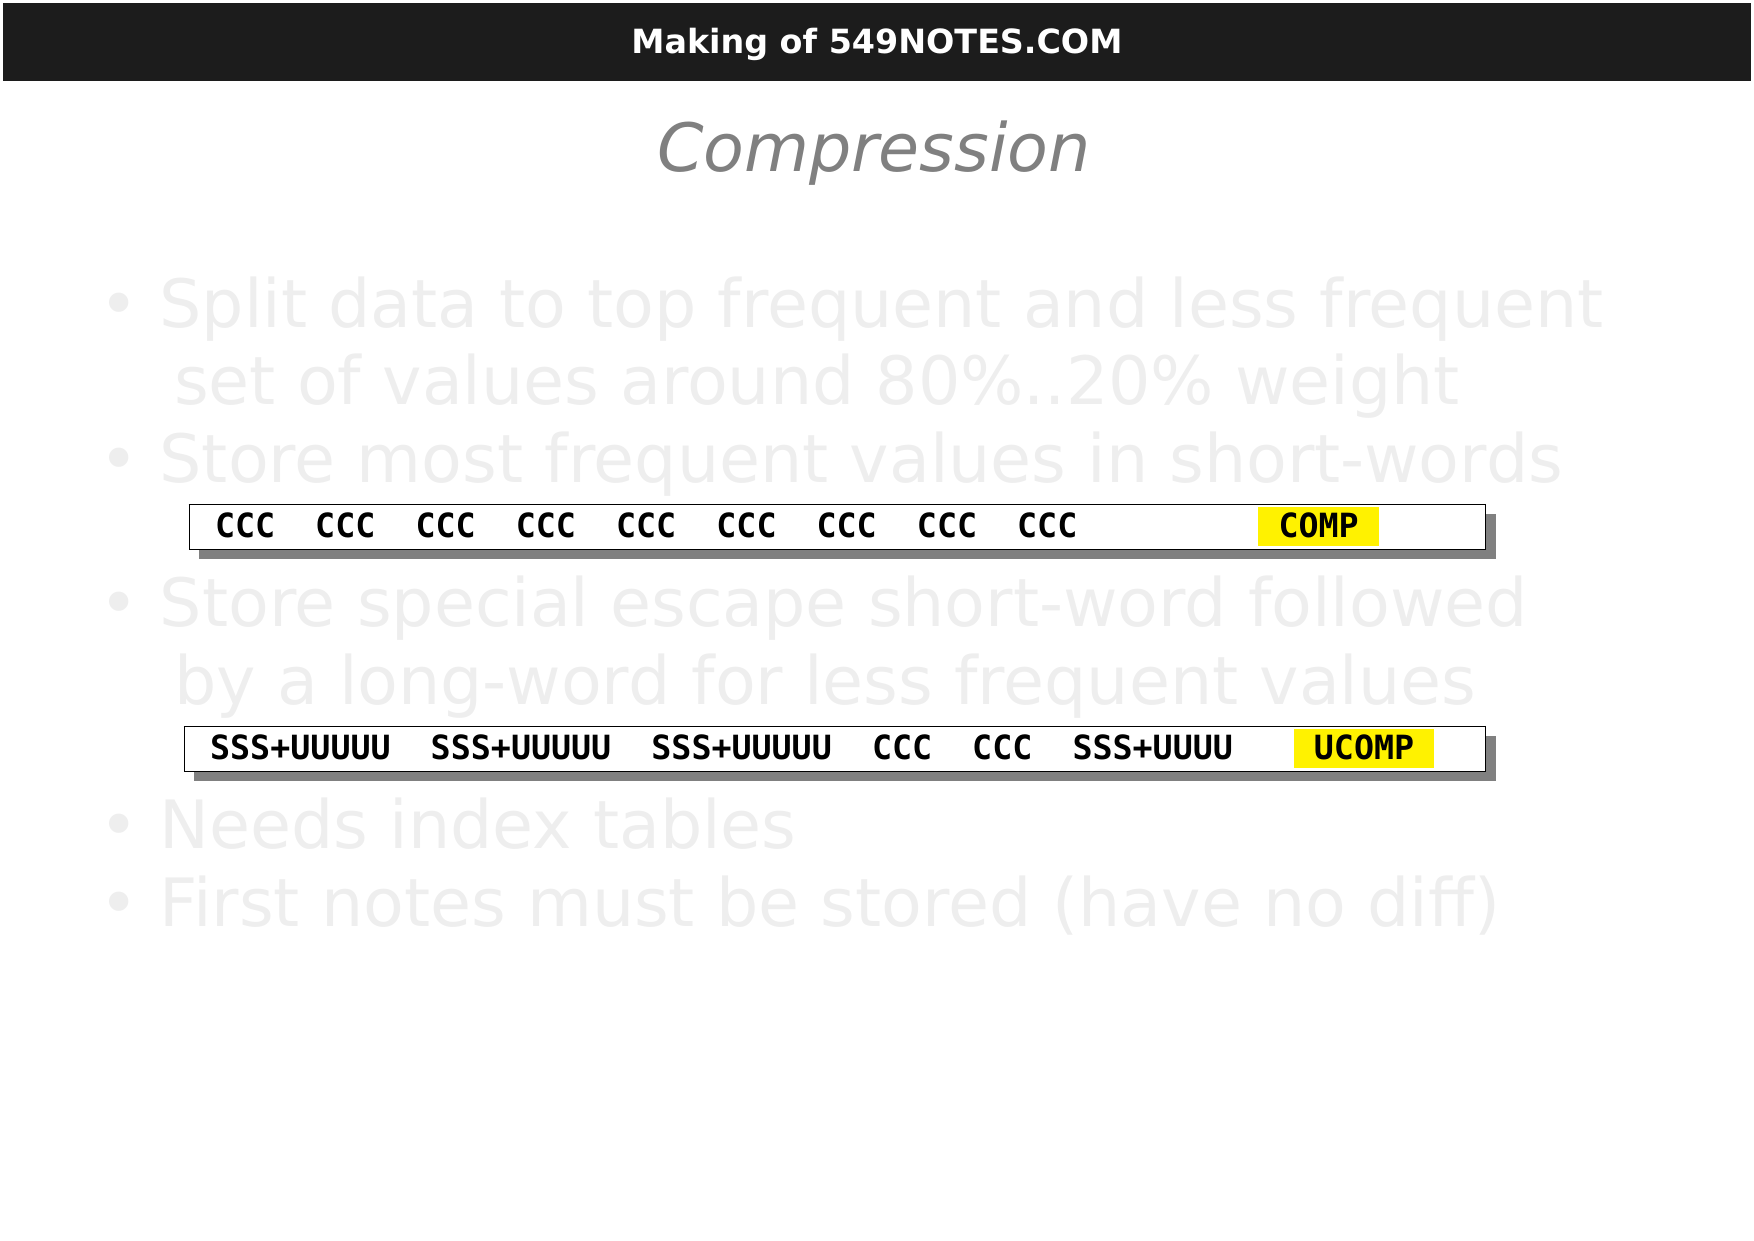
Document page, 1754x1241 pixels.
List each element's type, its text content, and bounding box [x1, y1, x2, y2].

text set of values around 80%..20% weight [3, 343, 1751, 420]
text • Split data to top frequent and less frequent [3, 265, 1751, 343]
text • Needs index tables [3, 787, 1751, 864]
text • Store most frequent values in short-words [3, 420, 1751, 498]
table_header CCC CCC CCC CCC CCC CCC CCC CCC CCC COMP [183, 498, 1502, 565]
text • First notes must be stored (have no diff) [3, 864, 1751, 942]
text • Store special escape short-word followed [3, 565, 1751, 642]
table_header SSS+UUUUU SSS+UUUUU SSS+UUUUU CCC CCC SSS+UUUU UCOMP [178, 720, 1502, 787]
text by a long-word for less frequent values [3, 642, 1751, 720]
text Compression [3, 110, 1751, 188]
